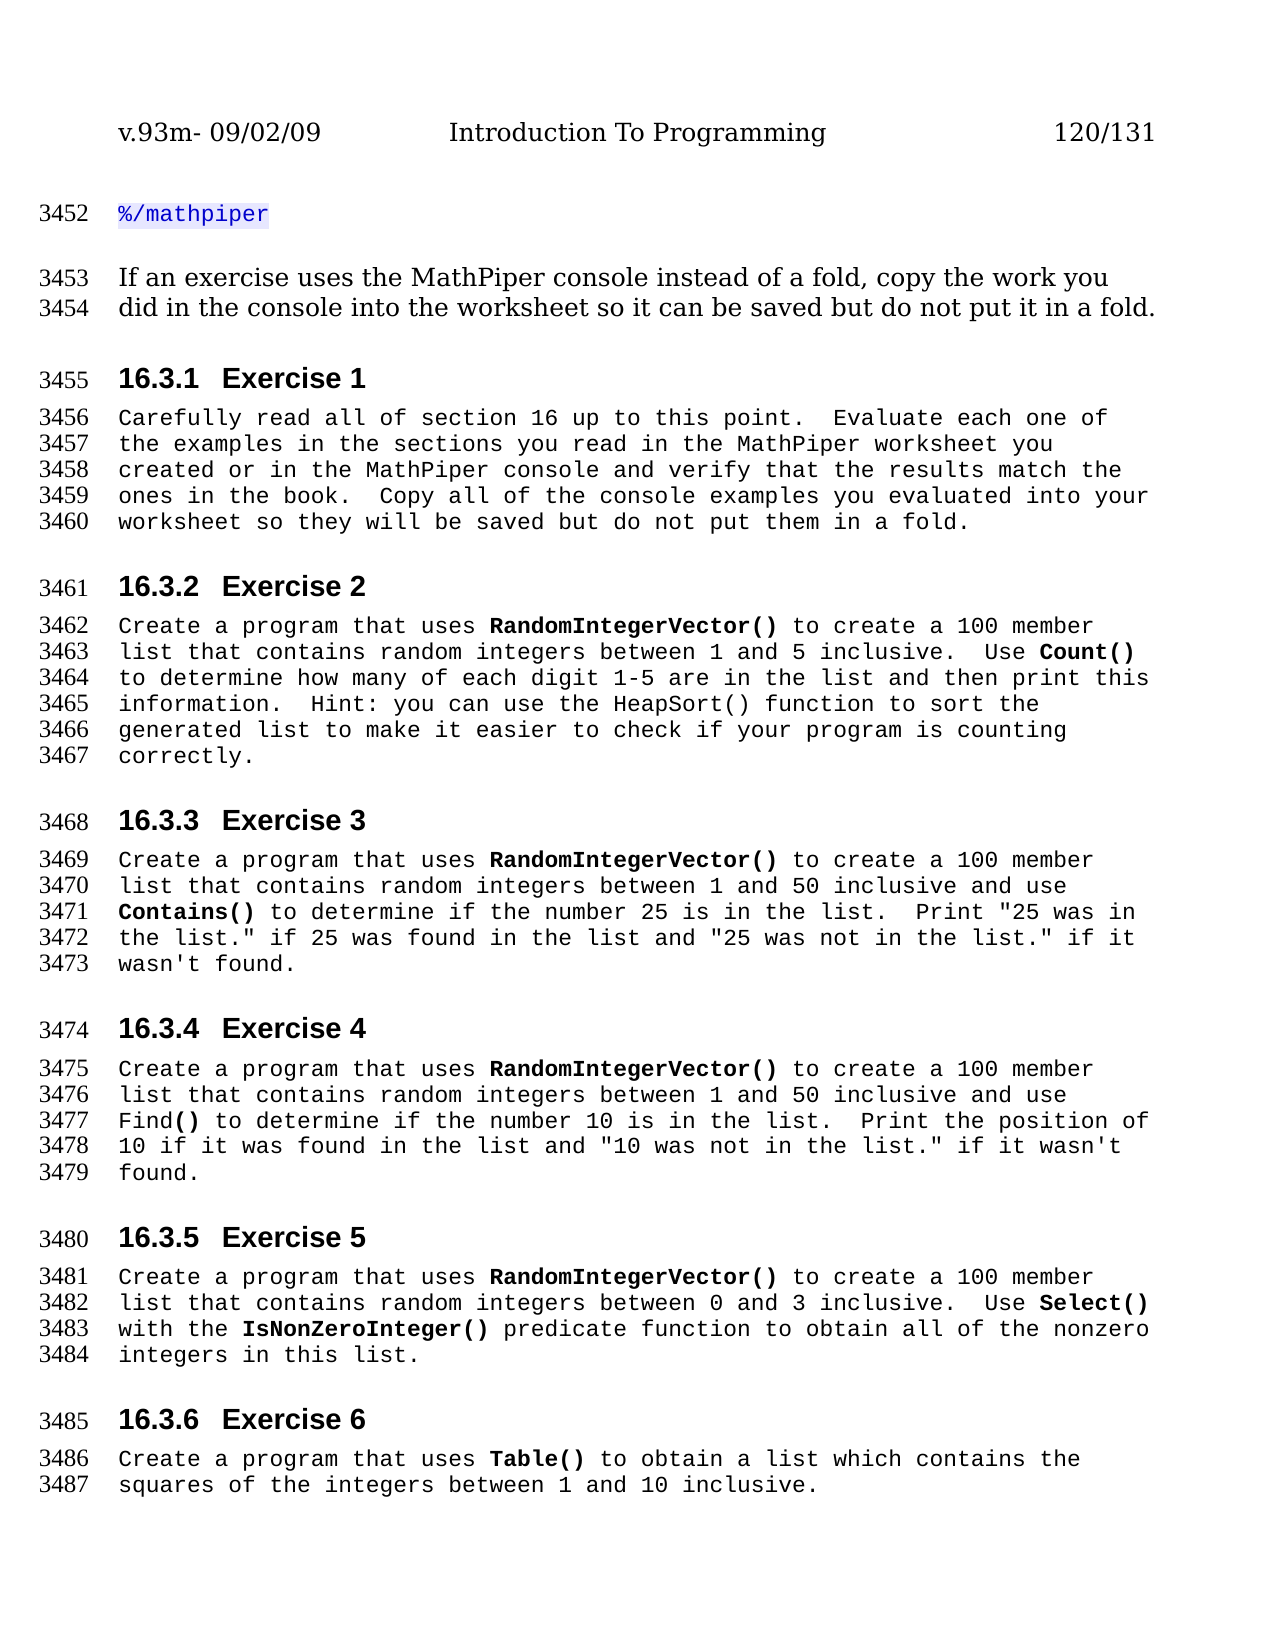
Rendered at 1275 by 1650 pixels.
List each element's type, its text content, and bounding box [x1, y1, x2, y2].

text %/mathpiper [118, 203, 1157, 229]
text Create a program that uses RandomIntegerVector() to create a 100 member list that contains random integers between 1 and 50 inclusive and use Find() to determine if the number 10 is in the list. Print the position of 10 if it was found in the list and "10 was not in the list." if it wasn't found. [118, 1057, 1157, 1187]
text Create a program that uses RandomIntegerVector() to create a 100 member list that contains random integers between 1 and 50 inclusive and use Contains() to determine if the number 25 is in the list. Print "25 was in the list." if 25 was found in the list and "25 was not in the list." if it wasn't found. [118, 849, 1157, 978]
text If an exercise uses the MathPiper console instead of a fold, copy the work you did in the console into the worksheet so it can be saved but do not put it in a fold. [118, 263, 1157, 322]
subtitle Exercise 1 [118, 361, 1157, 394]
text Carefully read all of section 16 up to this point. Evaluate each one of the examples in the sections you read in the MathPiper worksheet you created or in the MathPiper console and verify that the results match the ones in the book. Copy all of the console examples you evaluated into your worksheet so they will be saved but do not put them in a fold. [118, 406, 1157, 536]
text Create a program that uses RandomIntegerVector() to create a 100 member list that contains random integers between 0 and 3 inclusive. Use Select() with the IsNonZeroInteger() predicate function to obtain all of the nonzero integers in this list. [118, 1265, 1157, 1369]
subtitle Exercise 4 [118, 1012, 1157, 1045]
subtitle Exercise 5 [118, 1220, 1157, 1253]
subtitle Exercise 6 [118, 1402, 1157, 1436]
text Create a program that uses RandomIntegerVector() to create a 100 member list that contains random integers between 1 and 5 inclusive. Use Count() to determine how many of each digit 1-5 are in the list and then print this information. Hint: you can use the HeapSort() function to sort the generated list to make it easier to check if your program is counting correctly. [118, 615, 1157, 770]
subtitle Exercise 3 [118, 803, 1157, 837]
text Create a program that uses Table() to obtain a list which contains the squares of the integers between 1 and 10 inclusive. [118, 1448, 1157, 1499]
subtitle Exercise 2 [118, 569, 1157, 603]
